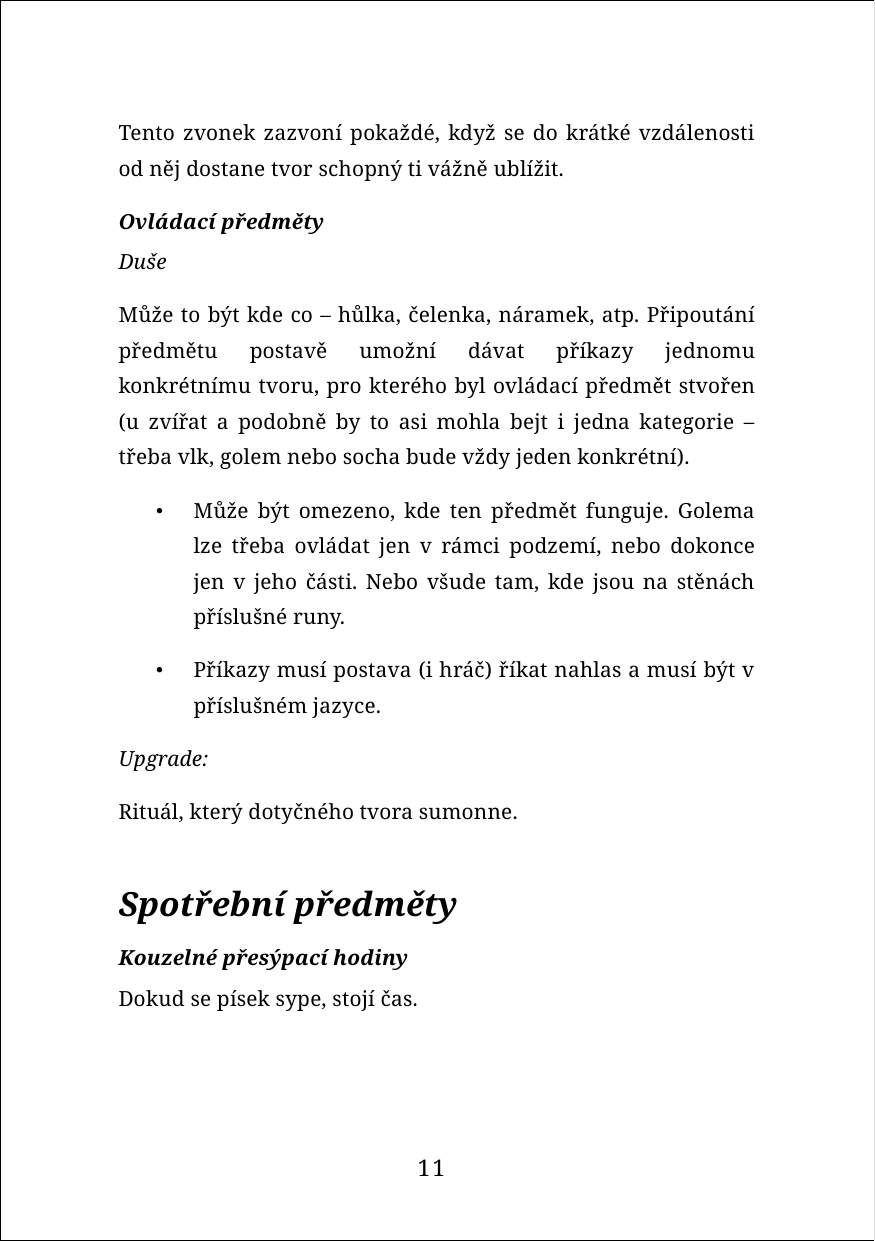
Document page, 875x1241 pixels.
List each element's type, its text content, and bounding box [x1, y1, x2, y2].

text Dokud se písek sype, stojí čas. [118, 984, 756, 1012]
subtitle Kouzelné přesýpací hodiny [118, 943, 756, 972]
text Upgrade: [118, 744, 756, 773]
text Rituál, který dotyčného tvora sumonne. [118, 797, 756, 826]
subtitle Ovládací předměty [118, 207, 756, 235]
text Duše [118, 247, 756, 276]
subtitle Spotřební předměty [118, 880, 756, 926]
list Příkazy musí postava (i hráč) říkat nahlas a musí být v příslušném jazyce. [156, 656, 756, 719]
list Může být omezeno, kde ten předmět funguje. Golema lze třeba ovládat jen v rámci podzemí, nebo dokonce jen v jeho části. Nebo všude tam, kde jsou na stěnách příslušné runy. [156, 496, 756, 631]
text Tento zvonek zazvoní pokaždé, když se do krátké vzdálenosti od něj dostane tvor schopný ti vážně ublížit. [118, 118, 756, 182]
text Může to být kde co – hůlka, čelenka, náramek, atp. Připoutání předmětu postavě umožní dávat příkazy jednomu konkrétnímu tvoru, pro kterého byl ovládací předmět stvořen (u zvířat a podobně by to asi mohla bejt i jedna kategorie – třeba vlk, golem nebo socha bude vždy jeden konkrétní). [118, 300, 756, 471]
